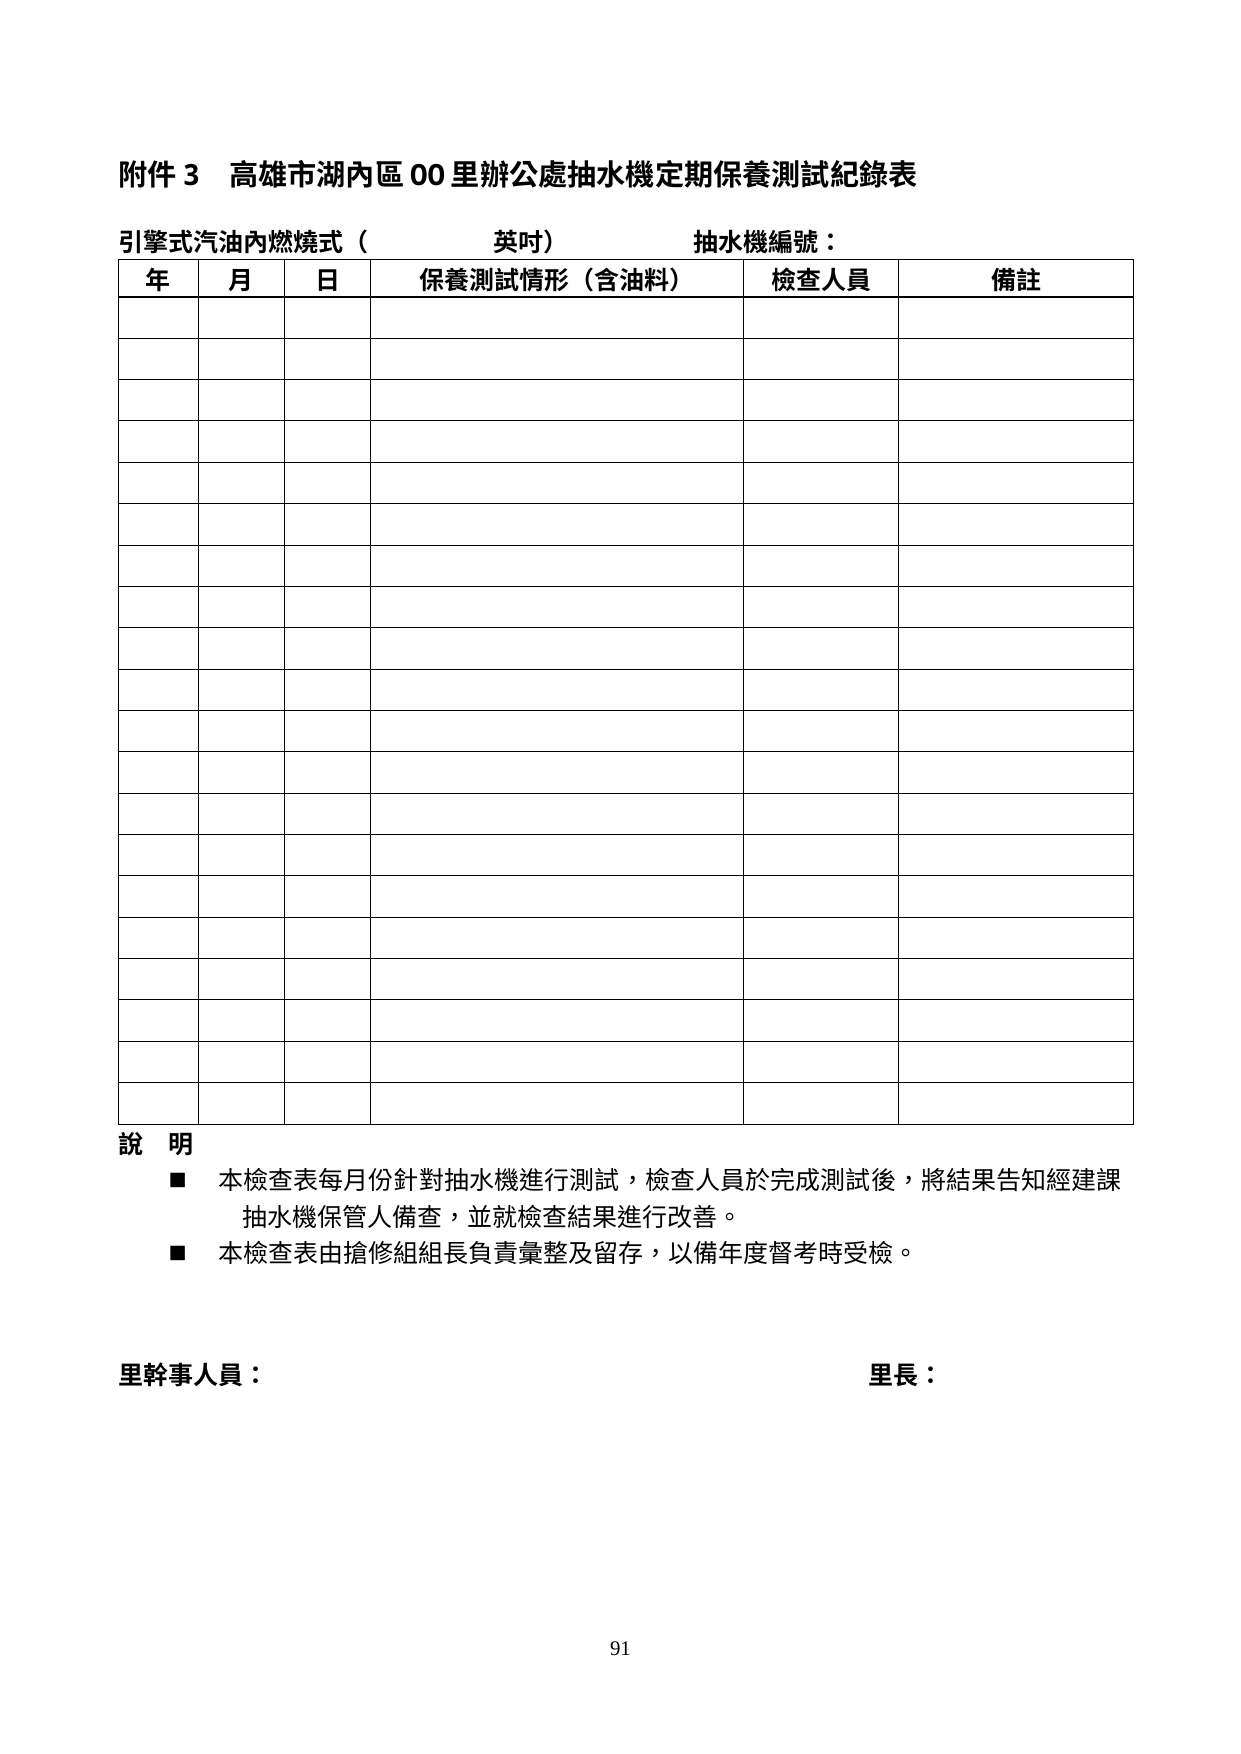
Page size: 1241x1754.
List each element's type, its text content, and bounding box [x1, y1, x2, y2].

table_header 月 [199, 260, 284, 296]
table_cell [199, 1083, 284, 1123]
table_cell [285, 587, 370, 627]
table_cell [744, 752, 898, 793]
table_cell [199, 339, 284, 379]
table_cell [744, 1000, 898, 1041]
table_cell [199, 835, 284, 875]
table_cell [744, 835, 898, 875]
table_cell [899, 463, 1133, 503]
table_cell [899, 794, 1133, 834]
table_cell [371, 1083, 743, 1123]
table_cell [371, 752, 743, 793]
table_header 備註 [899, 260, 1133, 296]
table_cell [899, 298, 1133, 338]
table_cell [119, 504, 198, 544]
table_cell [119, 1000, 198, 1041]
list 本檢查表由搶修組組長負責彙整及留存，以備年度督考時受檢。 [168, 1233, 1122, 1269]
table_cell [285, 794, 370, 834]
table_cell [899, 380, 1133, 420]
table_cell [119, 752, 198, 793]
table_cell [119, 546, 198, 586]
table_cell [285, 421, 370, 462]
table_cell [371, 339, 743, 379]
table_cell [744, 546, 898, 586]
table_cell [199, 628, 284, 668]
text 引擎式汽油內燃燒式（ 英吋） 抽水機編號： [118, 223, 1122, 259]
table_cell [744, 794, 898, 834]
table_cell [744, 918, 898, 958]
table_cell [285, 918, 370, 958]
table_cell [285, 546, 370, 586]
table_cell [744, 421, 898, 462]
table_cell [199, 546, 284, 586]
table_cell [119, 339, 198, 379]
table_cell [371, 546, 743, 586]
table_cell [199, 794, 284, 834]
table_cell [285, 752, 370, 793]
table_cell [899, 959, 1133, 999]
table_cell [899, 339, 1133, 379]
text 里幹事人員： 里長： [118, 1356, 1122, 1392]
table_cell [119, 421, 198, 462]
table_cell [119, 1083, 198, 1123]
table_cell [285, 1000, 370, 1041]
table_cell [744, 711, 898, 751]
table_cell [899, 546, 1133, 586]
table_cell [744, 1083, 898, 1123]
table_cell [285, 835, 370, 875]
table_cell [285, 504, 370, 544]
table_cell [744, 587, 898, 627]
table_cell [899, 1000, 1133, 1041]
table_cell [371, 504, 743, 544]
table_cell [119, 628, 198, 668]
table_cell [371, 421, 743, 462]
table_cell [199, 380, 284, 420]
table_cell [371, 463, 743, 503]
table_cell [899, 835, 1133, 875]
table_cell [199, 918, 284, 958]
table_cell [285, 380, 370, 420]
table_cell [371, 918, 743, 958]
table_cell [899, 1042, 1133, 1082]
table_cell [285, 1042, 370, 1082]
table_cell [744, 380, 898, 420]
table_cell [899, 752, 1133, 793]
table_cell [899, 628, 1133, 668]
table_cell [744, 463, 898, 503]
table_cell [899, 587, 1133, 627]
table_cell [371, 380, 743, 420]
table_cell [199, 504, 284, 544]
table_cell [744, 339, 898, 379]
table_cell [744, 628, 898, 668]
table_cell [899, 876, 1133, 917]
table_cell [371, 876, 743, 917]
table_cell [285, 1083, 370, 1123]
table_header 保養測試情形（含油料） [371, 260, 743, 296]
table_cell [371, 1042, 743, 1082]
list 本檢查表每月份針對抽水機進行測試，檢查人員於完成測試後，將結果告知經建課抽水機保管人備查，並就檢查結果進行改善。 [168, 1161, 1122, 1233]
table_header 檢查人員 [744, 260, 898, 296]
table_cell [119, 835, 198, 875]
table_cell [899, 711, 1133, 751]
table_cell [119, 587, 198, 627]
table_cell [744, 670, 898, 710]
table_cell [119, 959, 198, 999]
table_cell [199, 587, 284, 627]
table_cell [899, 670, 1133, 710]
table_cell [744, 504, 898, 544]
table_cell [371, 670, 743, 710]
table_cell [285, 628, 370, 668]
table_cell [899, 1083, 1133, 1123]
table_cell [119, 1042, 198, 1082]
text 附件3 高雄市湖內區ΟΟ里辦公處抽水機定期保養測試紀錄表 [118, 152, 1122, 194]
table_cell [285, 339, 370, 379]
table_cell [899, 918, 1133, 958]
table_cell [899, 504, 1133, 544]
table_cell [199, 711, 284, 751]
table_cell [199, 670, 284, 710]
table_cell [199, 959, 284, 999]
table_cell [371, 959, 743, 999]
table_cell [371, 835, 743, 875]
table_cell [371, 711, 743, 751]
table_header 日 [285, 260, 370, 296]
table_cell [199, 876, 284, 917]
table_cell [285, 959, 370, 999]
table_cell [199, 1042, 284, 1082]
table_cell [119, 463, 198, 503]
table_cell [285, 670, 370, 710]
table_cell [744, 298, 898, 338]
table_cell [285, 463, 370, 503]
table_cell [371, 628, 743, 668]
table_cell [285, 711, 370, 751]
table_cell [119, 918, 198, 958]
text 說 明 [118, 1125, 1122, 1161]
table_cell [199, 298, 284, 338]
table_cell [199, 752, 284, 793]
table_cell [199, 1000, 284, 1041]
table_header 年 [119, 260, 198, 296]
table_cell [285, 876, 370, 917]
table_cell [371, 587, 743, 627]
table_cell [371, 794, 743, 834]
table_cell [119, 380, 198, 420]
table_cell [744, 876, 898, 917]
table_cell [899, 421, 1133, 462]
table_cell [744, 959, 898, 999]
table_cell [285, 298, 370, 338]
table_cell [119, 794, 198, 834]
table_cell [119, 670, 198, 710]
table_cell [119, 711, 198, 751]
table_cell [371, 298, 743, 338]
table_cell [199, 421, 284, 462]
table_cell [199, 463, 284, 503]
table_cell [119, 876, 198, 917]
table_cell [371, 1000, 743, 1041]
table_cell [119, 298, 198, 338]
table_cell [744, 1042, 898, 1082]
